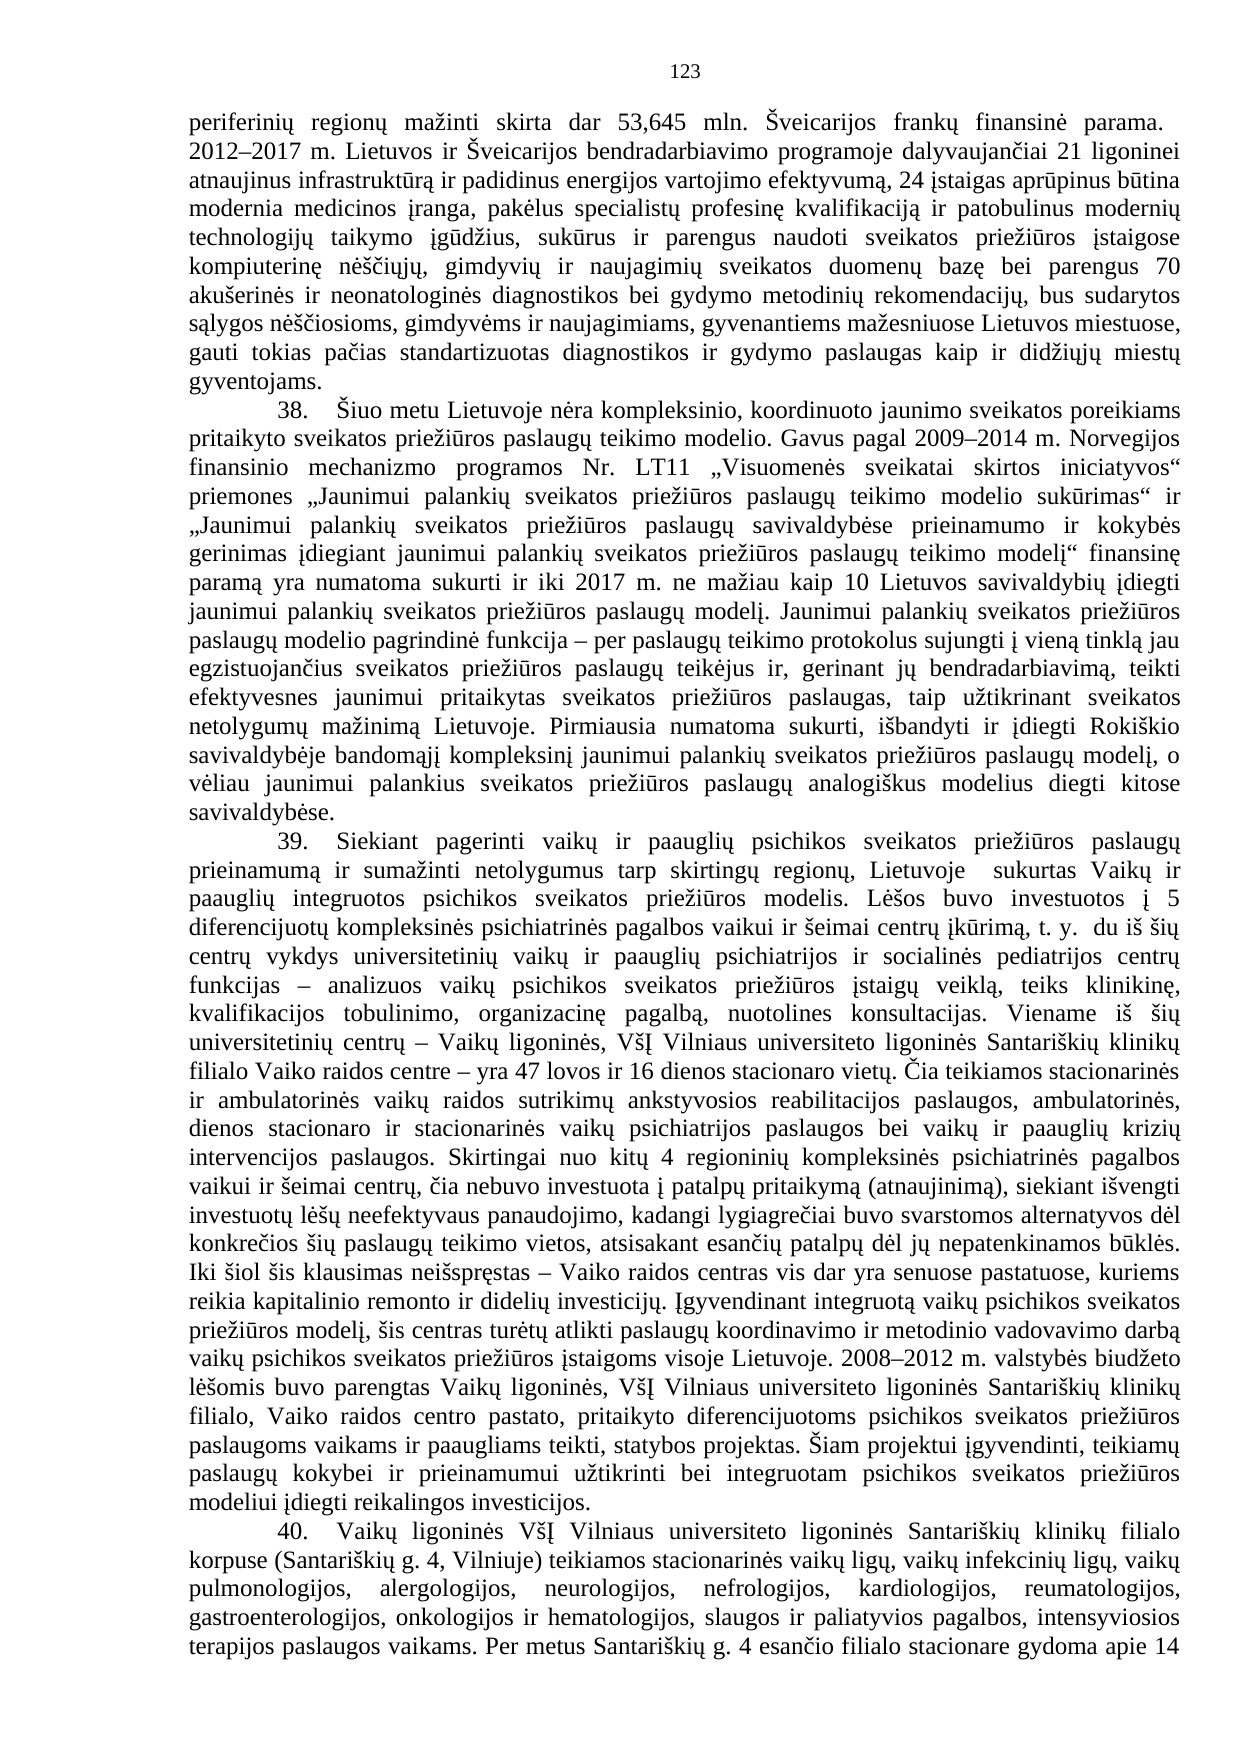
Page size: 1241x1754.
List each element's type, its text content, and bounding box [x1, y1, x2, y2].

text 40. Vaikų ligoninės VšĮ Vilniaus universiteto ligoninės Santariškių klinikų filialo korpuse (Santariškių g. 4, Vilniuje) teikiamos stacionarinės vaikų ligų, vaikų infekcinių ligų, vaikų pulmonologijos, alergologijos, neurologijos, nefrologijos, kardiologijos, reumatologijos, gastroenterologijos, onkologijos ir hematologijos, slaugos ir paliatyvios pagalbos, intensyviosios terapijos paslaugos vaikams. Per metus Santariškių g. 4 esančio filialo stacionare gydoma apie 14 [188, 1516, 1181, 1660]
text 38. Šiuo metu Lietuvoje nėra kompleksinio, koordinuoto jaunimo sveikatos poreikiams pritaikyto sveikatos priežiūros paslaugų teikimo modelio. Gavus pagal 2009–2014 m. Norvegijos finansinio mechanizmo programos Nr. LT11 „Visuomenės sveikatai skirtos iniciatyvos“ priemones „Jaunimui palankių sveikatos priežiūros paslaugų teikimo modelio sukūrimas“ ir „Jaunimui palankių sveikatos priežiūros paslaugų savivaldybėse prieinamumo ir kokybės gerinimas įdiegiant jaunimui palankių sveikatos priežiūros paslaugų teikimo modelį“ finansinę paramą yra numatoma sukurti ir iki 2017 m. ne mažiau kaip 10 Lietuvos savivaldybių įdiegti jaunimui palankių sveikatos priežiūros paslaugų modelį. Jaunimui palankių sveikatos priežiūros paslaugų modelio pagrindinė funkcija – per paslaugų teikimo protokolus sujungti į vieną tinklą jau egzistuojančius sveikatos priežiūros paslaugų teikėjus ir, gerinant jų bendradarbiavimą, teikti efektyvesnes jaunimui pritaikytas sveikatos priežiūros paslaugas, taip užtikrinant sveikatos netolygumų mažinimą Lietuvoje. Pirmiausia numatoma sukurti, išbandyti ir įdiegti Rokiškio savivaldybėje bandomąjį kompleksinį jaunimui palankių sveikatos priežiūros paslaugų modelį, o vėliau jaunimui palankius sveikatos priežiūros paslaugų analogiškus modelius diegti kitose savivaldybėse. [188, 395, 1181, 826]
text periferinių regionų mažinti skirta dar 53,645 mln. Šveicarijos frankų finansinė parama. 2012–2017 m. Lietuvos ir Šveicarijos bendradarbiavimo programoje dalyvaujančiai 21 ligoninei atnaujinus infrastruktūrą ir padidinus energijos vartojimo efektyvumą, 24 įstaigas aprūpinus būtina modernia medicinos įranga, pakėlus specialistų profesinę kvalifikaciją ir patobulinus modernių technologijų taikymo įgūdžius, sukūrus ir parengus naudoti sveikatos priežiūros įstaigose kompiuterinę nėščiųjų, gimdyvių ir naujagimių sveikatos duomenų bazę bei parengus 70 akušerinės ir neonatologinės diagnostikos bei gydymo metodinių rekomendacijų, bus sudarytos sąlygos nėščiosioms, gimdyvėms ir naujagimiams, gyvenantiems mažesniuose Lietuvos miestuose, gauti tokias pačias standartizuotas diagnostikos ir gydymo paslaugas kaip ir didžiųjų miestų gyventojams. [188, 107, 1181, 395]
text 39. Siekiant pagerinti vaikų ir paauglių psichikos sveikatos priežiūros paslaugų prieinamumą ir sumažinti netolygumus tarp skirtingų regionų, Lietuvoje sukurtas Vaikų ir paauglių integruotos psichikos sveikatos priežiūros modelis. Lėšos buvo investuotos į 5 diferencijuotų kompleksinės psichiatrinės pagalbos vaikui ir šeimai centrų įkūrimą, t. y. du iš šių centrų vykdys universitetinių vaikų ir paauglių psichiatrijos ir socialinės pediatrijos centrų funkcijas – analizuos vaikų psichikos sveikatos priežiūros įstaigų veiklą, teiks klinikinę, kvalifikacijos tobulinimo, organizacinę pagalbą, nuotolines konsultacijas. Viename iš šių universitetinių centrų – Vaikų ligoninės, VšĮ Vilniaus universiteto ligoninės Santariškių klinikų filialo Vaiko raidos centre – yra 47 lovos ir 16 dienos stacionaro vietų. Čia teikiamos stacionarinės ir ambulatorinės vaikų raidos sutrikimų ankstyvosios reabilitacijos paslaugos, ambulatorinės, dienos stacionaro ir stacionarinės vaikų psichiatrijos paslaugos bei vaikų ir paauglių krizių intervencijos paslaugos. Skirtingai nuo kitų 4 regioninių kompleksinės psichiatrinės pagalbos vaikui ir šeimai centrų, čia nebuvo investuota į patalpų pritaikymą (atnaujinimą), siekiant išvengti investuotų lėšų neefektyvaus panaudojimo, kadangi lygiagrečiai buvo svarstomos alternatyvos dėl konkrečios šių paslaugų teikimo vietos, atsisakant esančių patalpų dėl jų nepatenkinamos būklės. Iki šiol šis klausimas neišspręstas – Vaiko raidos centras vis dar yra senuose pastatuose, kuriems reikia kapitalinio remonto ir didelių investicijų. Įgyvendinant integruotą vaikų psichikos sveikatos priežiūros modelį, šis centras turėtų atlikti paslaugų koordinavimo ir metodinio vadovavimo darbą vaikų psichikos sveikatos priežiūros įstaigoms visoje Lietuvoje. 2008–2012 m. valstybės biudžeto lėšomis buvo parengtas Vaikų ligoninės, VšĮ Vilniaus universiteto ligoninės Santariškių klinikų filialo, Vaiko raidos centro pastato, pritaikyto diferencijuotoms psichikos sveikatos priežiūros paslaugoms vaikams ir paaugliams teikti, statybos projektas. Šiam projektui įgyvendinti, teikiamų paslaugų kokybei ir prieinamumui užtikrinti bei integruotam psichikos sveikatos priežiūros modeliui įdiegti reikalingos investicijos. [188, 826, 1181, 1516]
